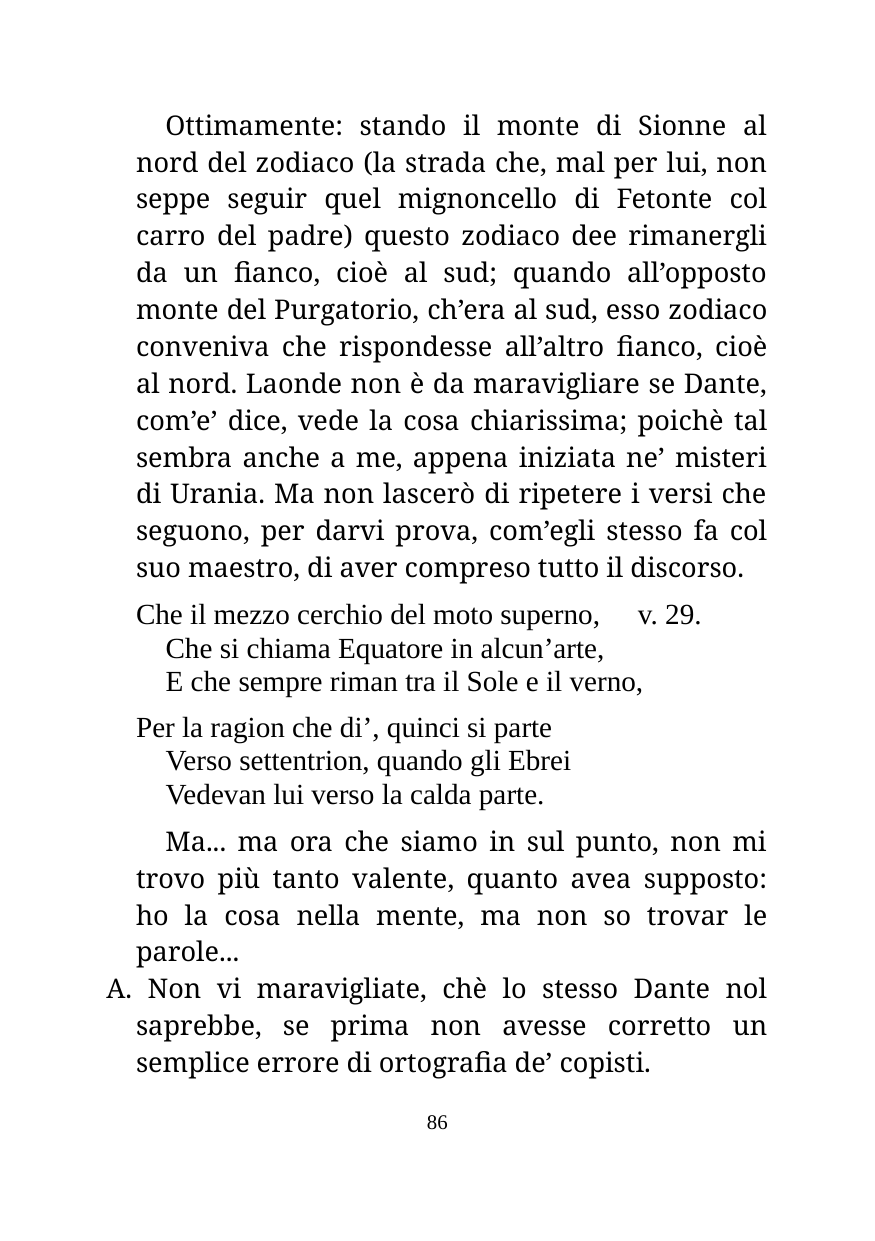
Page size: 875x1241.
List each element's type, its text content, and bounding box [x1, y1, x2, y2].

text Che il mezzo cerchio del moto superno, v. 29. Che si chiama Equatore in alcun’arte, E che sempre riman tra il Sole e il verno, [136, 597, 709, 698]
text Ma... ma ora che siamo in sul punto, non mi trovo più tanto valente, quanto avea supposto: ho la cosa nella mente, ma non so trovar le parole... [136, 822, 768, 970]
text Ottimamente: stando il monte di Sionne al nord del zodiaco (la strada che, mal per lui, non seppe seguir quel mignoncello di Fetonte col carro del padre) questo zodiaco dee rimanergli da un fianco, cioè al sud; quando all’opposto monte del Purgatorio, ch’era al sud, esso zodiaco conveniva che rispondesse all’altro fianco, cioè al nord. Laonde non è da maravigliare se Dante, com’e’ dice, vede la cosa chiarissima; poichè tal sembra anche a me, appena iniziata ne’ misteri di Urania. Ma non lascerò di ripetere i versi che seguono, per darvi prova, com’egli stesso fa col suo maestro, di aver compreso tutto il discorso. [136, 106, 768, 586]
text A. Non vi maravigliate, chè lo stesso Dante nol saprebbe, se prima non avesse corretto un semplice errore di ortografia de’ copisti. [106, 970, 768, 1080]
text Per la ragion che di’, quinci si parte Verso settentrion, quando gli Ebrei Vedevan lui verso la calda parte. [136, 710, 709, 810]
